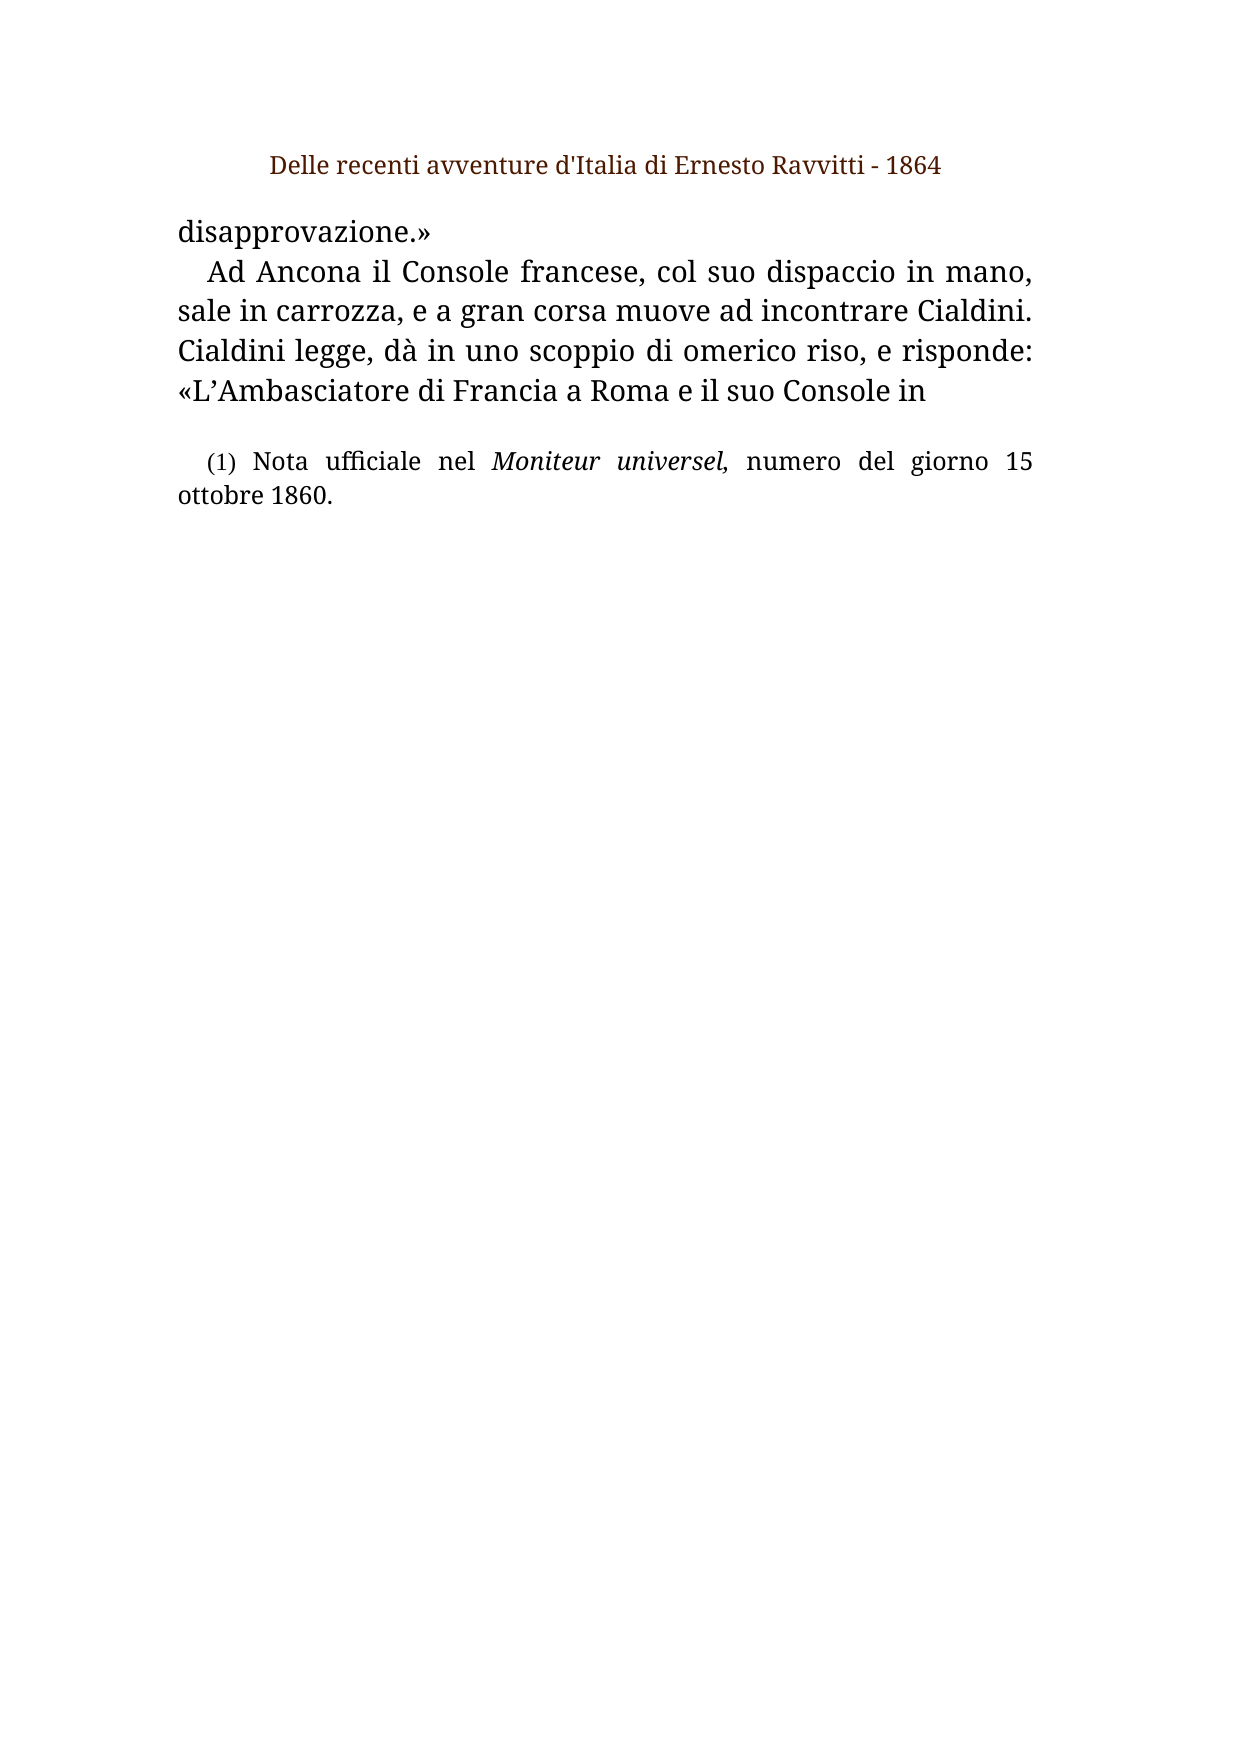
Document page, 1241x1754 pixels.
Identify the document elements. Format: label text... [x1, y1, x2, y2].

text Ad Ancona il Console francese, col suo dispaccio in mano, sale in carrozza, e a gran corsa muove ad incontrare Cialdini. Cialdini legge, dà in uno scoppio di omerico riso, e risponde: «L’Ambasciatore di Francia a Roma e il suo Console in [177, 251, 1033, 409]
list Nota ufficiale nel Moniteur universel, numero del giorno 15 ottobre 1860. [177, 444, 1033, 512]
text disapprovazione.» [177, 211, 1033, 251]
